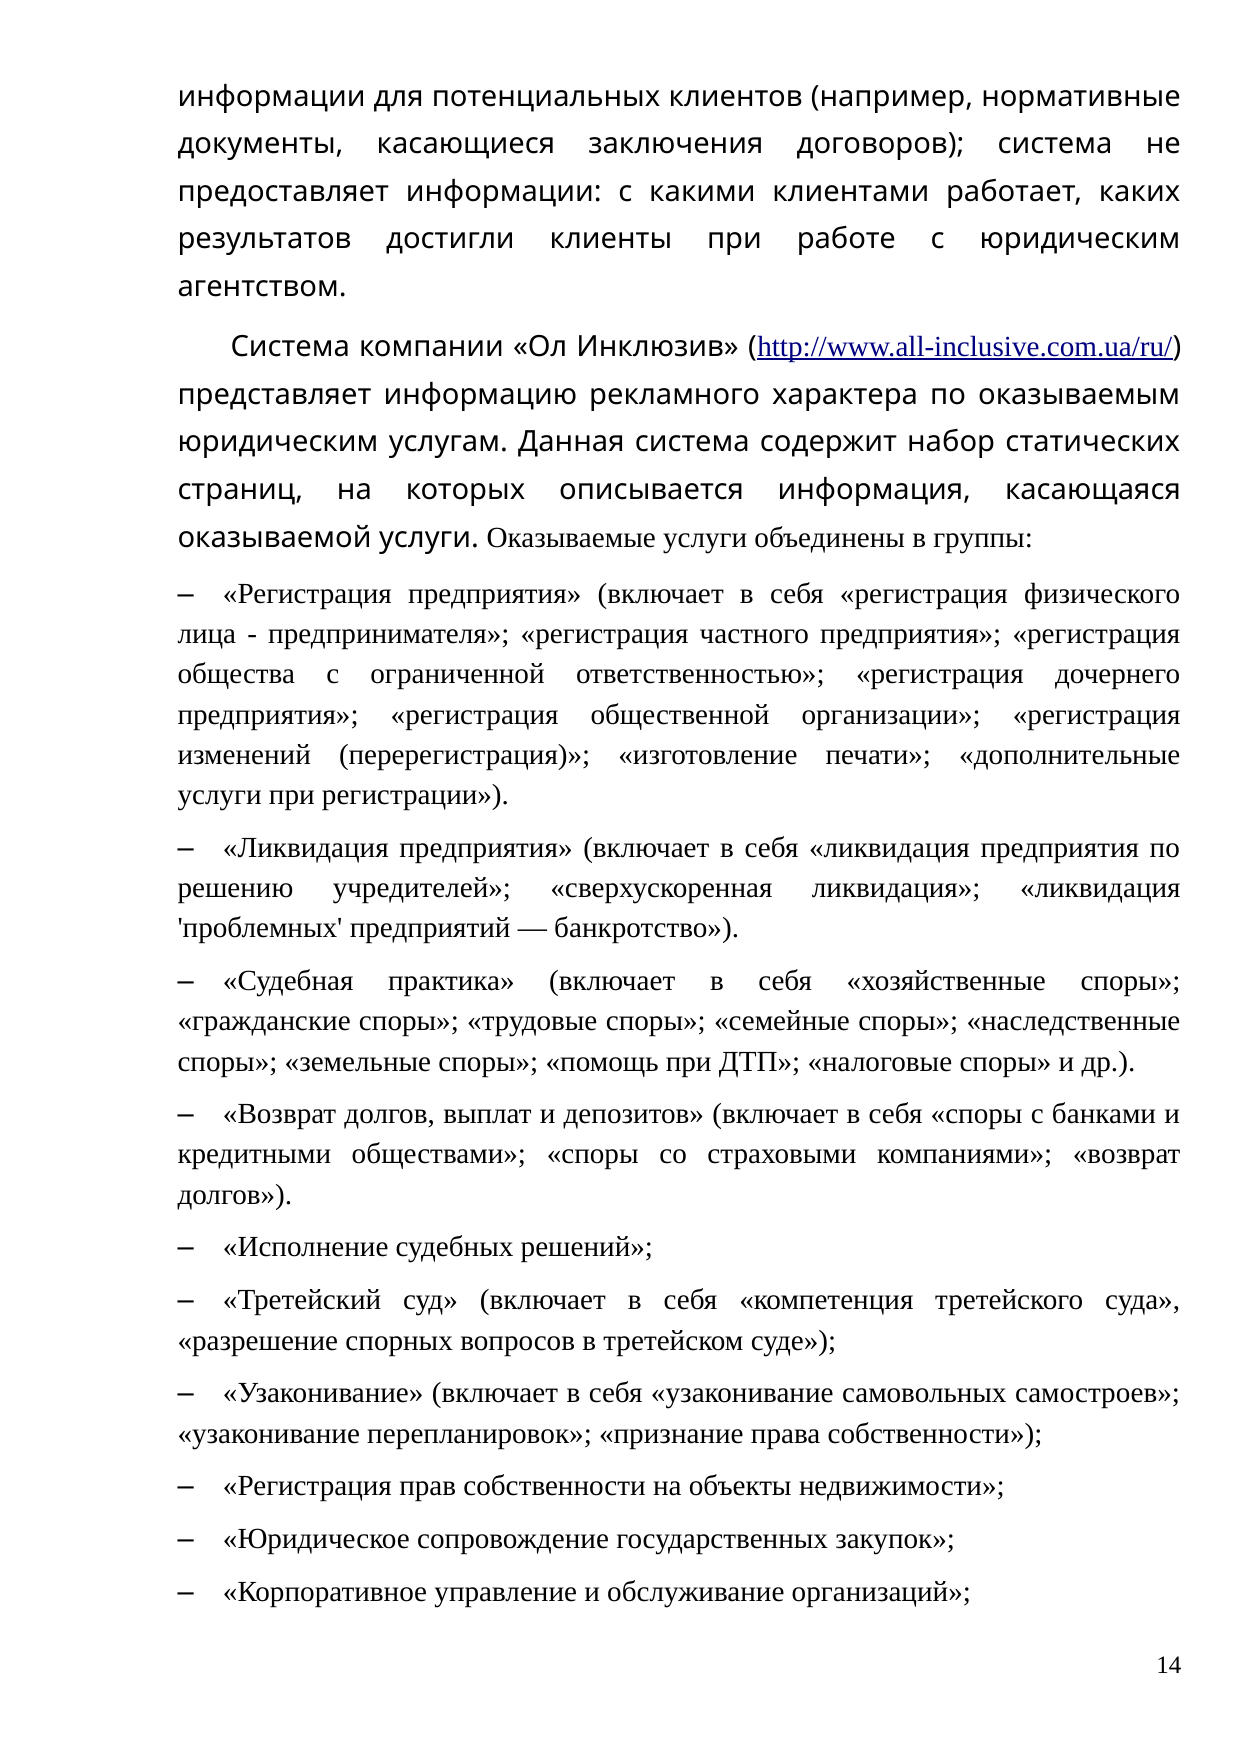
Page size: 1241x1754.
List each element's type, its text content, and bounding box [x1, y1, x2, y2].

list «Узаконивание» (включает в себя «узаконивание самовольных самостроев»; «узаконивание перепланировок»; «признание права собственности»); [177, 1375, 1181, 1449]
list «Ликвидация предприятия» (включает в себя «ликвидация предприятия по решению учредителей»; «сверхускоренная ликвидация»; «ликвидация 'проблемных' предприятий — банкротство»). [177, 830, 1181, 944]
text информации для потенциальных клиентов (например, нормативные документы, касающиеся заключения договоров); система не предоставляет информации: с какими клиентами работает, каких результатов достигли клиенты при работе с юридическим агентством. [177, 75, 1181, 305]
list «Судебная практика» (включает в себя «хозяйственные споры»; «гражданские споры»; «трудовые споры»; «семейные споры»; «наследственные споры»; «земельные споры»; «помощь при ДТП»; «налоговые споры» и др.). [177, 963, 1181, 1077]
list «Регистрация прав собственности на объекты недвижимости»; [177, 1468, 1181, 1502]
list «Регистрация предприятия» (включает в себя «регистрация физического лица - предпринимателя»; «регистрация частного предприятия»; «регистрация общества с ограниченной ответственностью»; «регистрация дочернего предприятия»; «регистрация общественной организации»; «регистрация изменений (перерегистрация)»; «изготовление печати»; «дополнительные услуги при регистрации»). [177, 576, 1181, 811]
list «Исполнение судебных решений»; [177, 1229, 1181, 1263]
list «Корпоративное управление и обслуживание организаций»; [177, 1574, 1181, 1608]
list «Юридическое сопровождение государственных закупок»; [177, 1521, 1181, 1555]
list «Возврат долгов, выплат и депозитов» (включает в себя «споры с банками и кредитными обществами»; «споры со страховыми компаниями»; «возврат долгов»). [177, 1096, 1181, 1210]
text Система компании «Ол Инклюзив» (http://www.all-inclusive.com.ua/ru/) представляет информацию рекламного характера по оказываемым юридическим услугам. Данная система содержит набор статических страниц, на которых описывается информация, касающаяся оказываемой услуги. Оказываемые услуги объединены в группы: [177, 326, 1181, 556]
list «Третейский суд» (включает в себя «компетенция третейского суда», «разрешение спорных вопросов в третейском суде»); [177, 1282, 1181, 1356]
